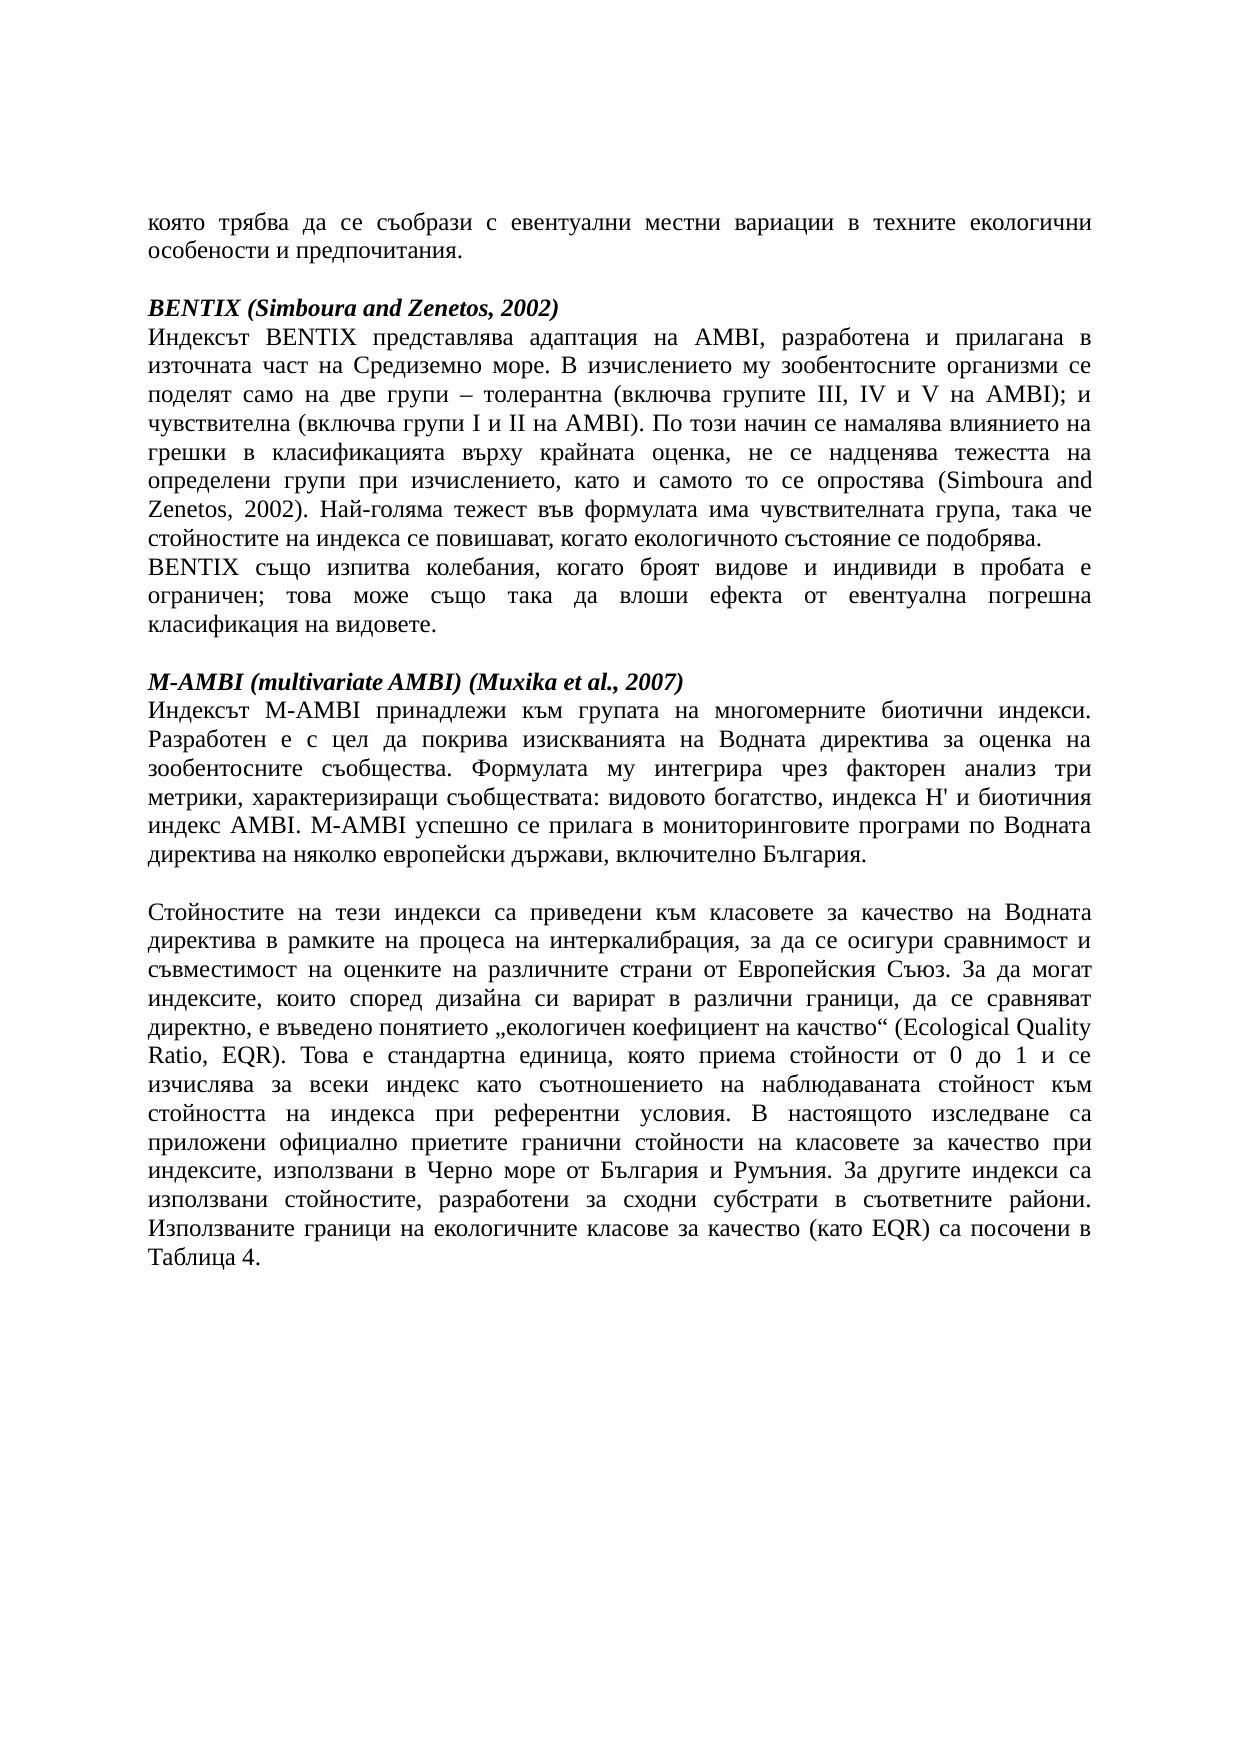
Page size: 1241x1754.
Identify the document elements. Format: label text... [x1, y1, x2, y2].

text BENTIX (Simboura and Zenetos, 2002) [148, 293, 1093, 322]
text Индексът M-AMBI принадлежи към групата на многомерните биотични индекси. Разработен е с цел да покрива изискванията на Водната директива за оценка на зообентосните съобщества. Формулата му интегрира чрез факторен анализ три метрики, характеризиращи съобществата: видовото богатство, индекса H' и биотичния индекс AMBI. M-AMBI успешно се прилага в мониторинговите програми по Водната директива на няколко европейски държави, включително България. [148, 695, 1093, 868]
text Стойностите на тези индекси са приведени към класовете за качество на Водната директива в рамките на процеса на интеркалибрация, за да се осигури сравнимост и съвместимост на оценките на различните страни от Европейския Съюз. За да могат индексите, които според дизайна си варират в различни граници, да се сравняват директно, е въведено понятието „екологичен коефициент на качство“ (Ecological Quality Ratio, EQR). Това е стандартна единица, която приема стойности от 0 до 1 и се изчислява за всеки индекс като съотношението на наблюдаваната стойност към стойността на индекса при референтни условия. В настоящото изследване са приложени официално приетите гранични стойности на класовете за качество при индексите, използвани в Черно море от България и Румъния. За другите индекси са използвани стойностите, разработени за сходни субстрати в съответните райони. Използваните граници на екологичните класове за качество (като EQR) са посочени в Таблица 4. [148, 897, 1093, 1270]
text BENTIX също изпитва колебания, когато броят видове и индивиди в пробата е ограничен; това може също така да влоши ефекта от евентуална погрешна класификация на видовете. [148, 552, 1093, 638]
text която трябва да се съобрази с евентуални местни вариации в техните екологични особености и предпочитания. [148, 207, 1093, 264]
text Индексът BENTIX представлява адаптация на AMBI, разработена и прилагана в източната част на Средиземно море. В изчислението му зообентосните организми се поделят само на две групи – толерантна (включва групите III, IV и V на AMBI); и чувствителна (включва групи I и II на AMBI). По този начин се намалява влиянието на грешки в класификацията върху крайната оценка, не се надценява тежестта на определени групи при изчислението, като и самото то се опростява (Simboura and Zenetos, 2002). Най-голяма тежест във формулата има чувствителната група, така че стойностите на индекса се повишават, когато екологичното състояние се подобрява. [148, 322, 1093, 552]
text M-AMBI (multivariate AMBI) (Muxika et al., 2007) [148, 667, 1093, 695]
